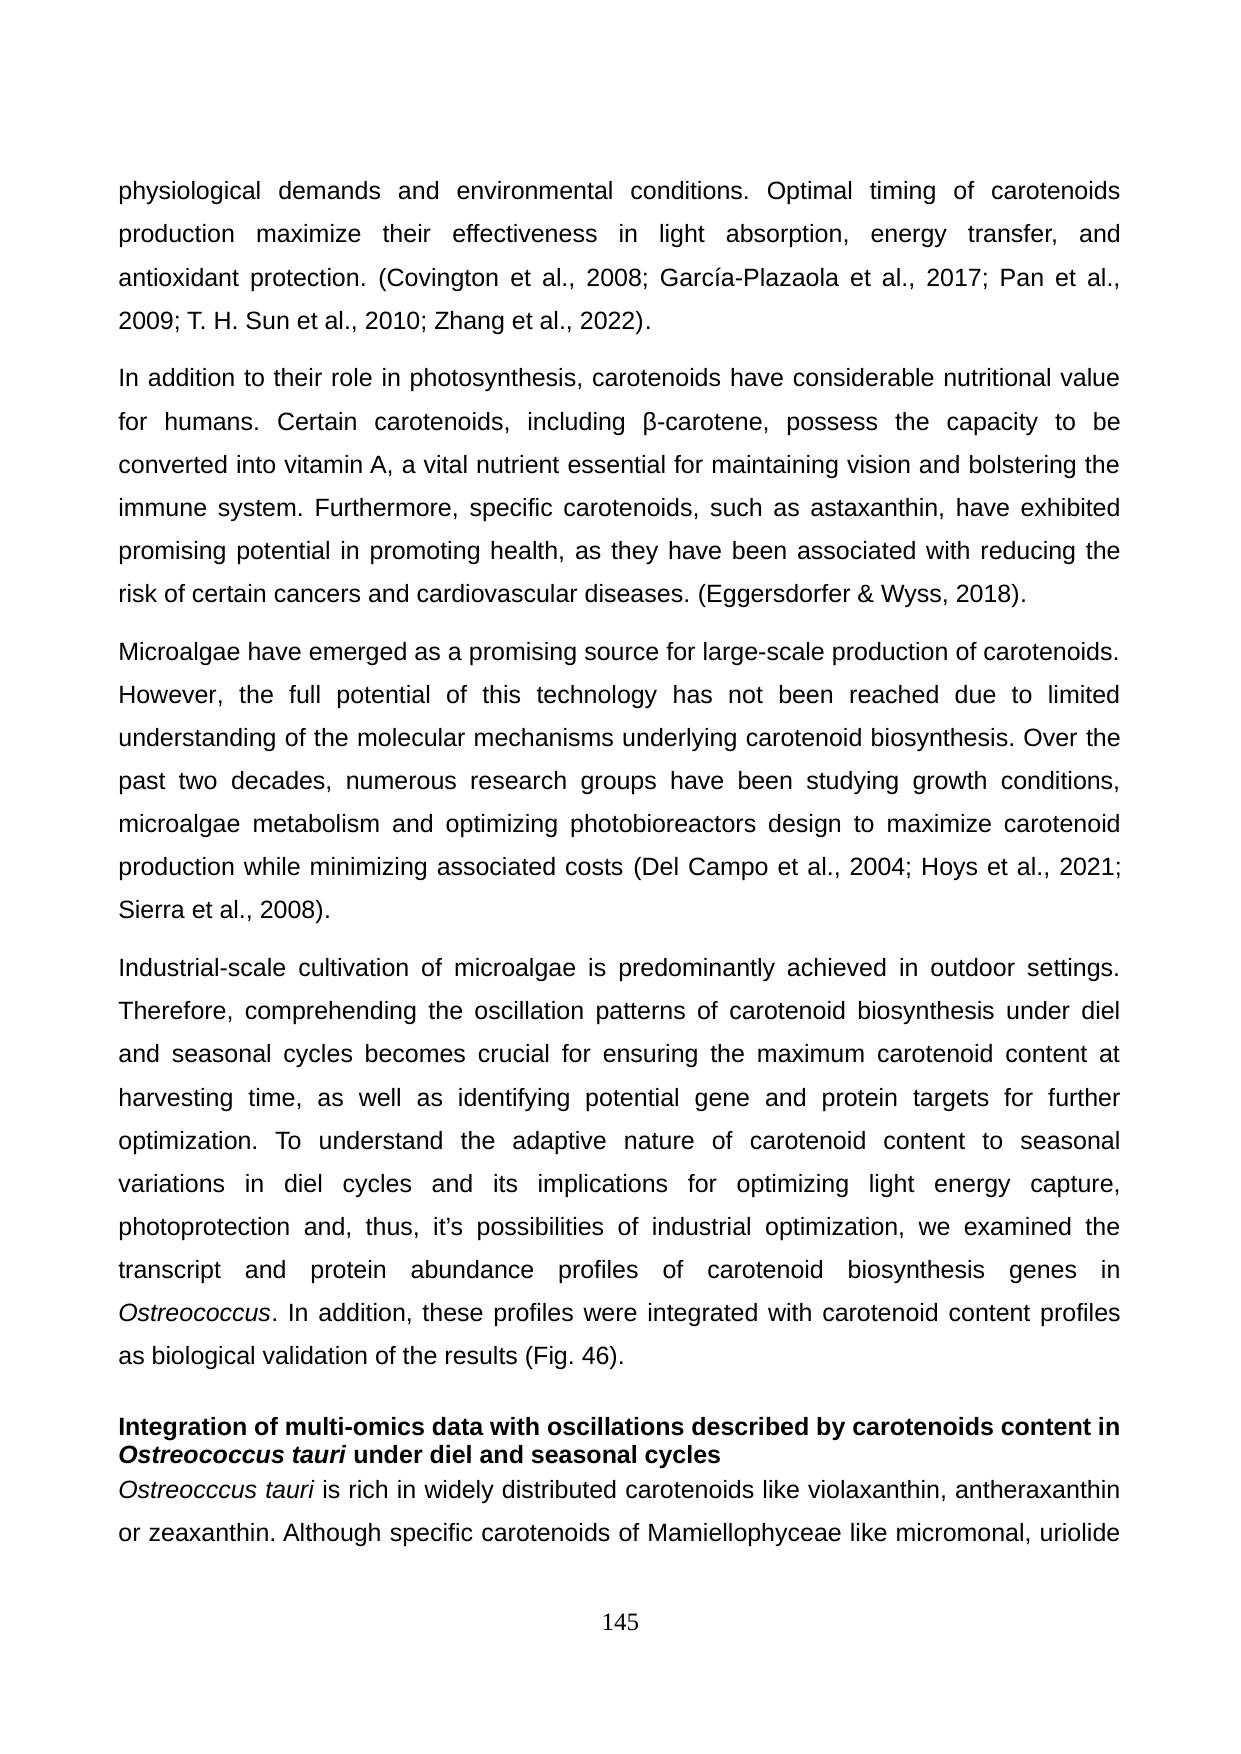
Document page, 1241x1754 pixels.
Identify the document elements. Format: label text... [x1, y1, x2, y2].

text physiological demands and environmental conditions. Optimal timing of carotenoids production maximize their effectiveness in light absorption, energy transfer, and antioxidant protection. (Covington et al., 2008; García-Plazaola et al., 2017; Pan et al., 2009; T. H. Sun et al., 2010; Zhang et al., 2022)⁠. [118, 176, 1122, 334]
text Ostreocccus tauri is rich in widely distributed carotenoids like violaxanthin, antheraxanthin or zeaxanthin. Although specific carotenoids of Mamiellophyceae like micromonal, uriolide [118, 1475, 1122, 1547]
text Microalgae have emerged as a promising source for large-scale production of carotenoids. However, the full potential of this technology has not been reached due to limited understanding of the molecular mechanisms underlying carotenoid biosynthesis. Over the past two decades, numerous research groups have been studying growth conditions, microalgae metabolism and optimizing photobioreactors design to maximize carotenoid production while minimizing associated costs (Del Campo et al., 2004; Hoys et al., 2021; Sierra et al., 2008)⁠. [118, 637, 1122, 924]
text In addition to their role in photosynthesis, carotenoids have considerable nutritional value for humans. Certain carotenoids, including β-carotene, possess the capacity to be converted into vitamin A, a vital nutrient essential for maintaining vision and bolstering the immune system. Furthermore, specific carotenoids, such as astaxanthin, have exhibited promising potential in promoting health, as they have been associated with reducing the risk of certain cancers and cardiovascular diseases. (Eggersdorfer & Wyss, 2018)⁠. [118, 363, 1122, 608]
text Industrial-scale cultivation of microalgae is predominantly achieved in outdoor settings. Therefore, comprehending the oscillation patterns of carotenoid biosynthesis under diel and seasonal cycles becomes crucial for ensuring the maximum carotenoid content at harvesting time, as well as identifying potential gene and protein targets for further optimization. To understand the adaptive nature of carotenoid content to seasonal variations in diel cycles and its implications for optimizing light energy capture, photoprotection and, thus, it’s possibilities of industrial optimization, we examined the transcript and protein abundance profiles of carotenoid biosynthesis genes in Ostreococcus. In addition, these profiles were integrated with carotenoid content profiles as biological validation of the results (Fig. 46). [118, 953, 1122, 1370]
subtitle Integration of multi-omics data with oscillations described by carotenoids content in Ostreococcus tauri under diel and seasonal cycles [118, 1412, 1122, 1469]
